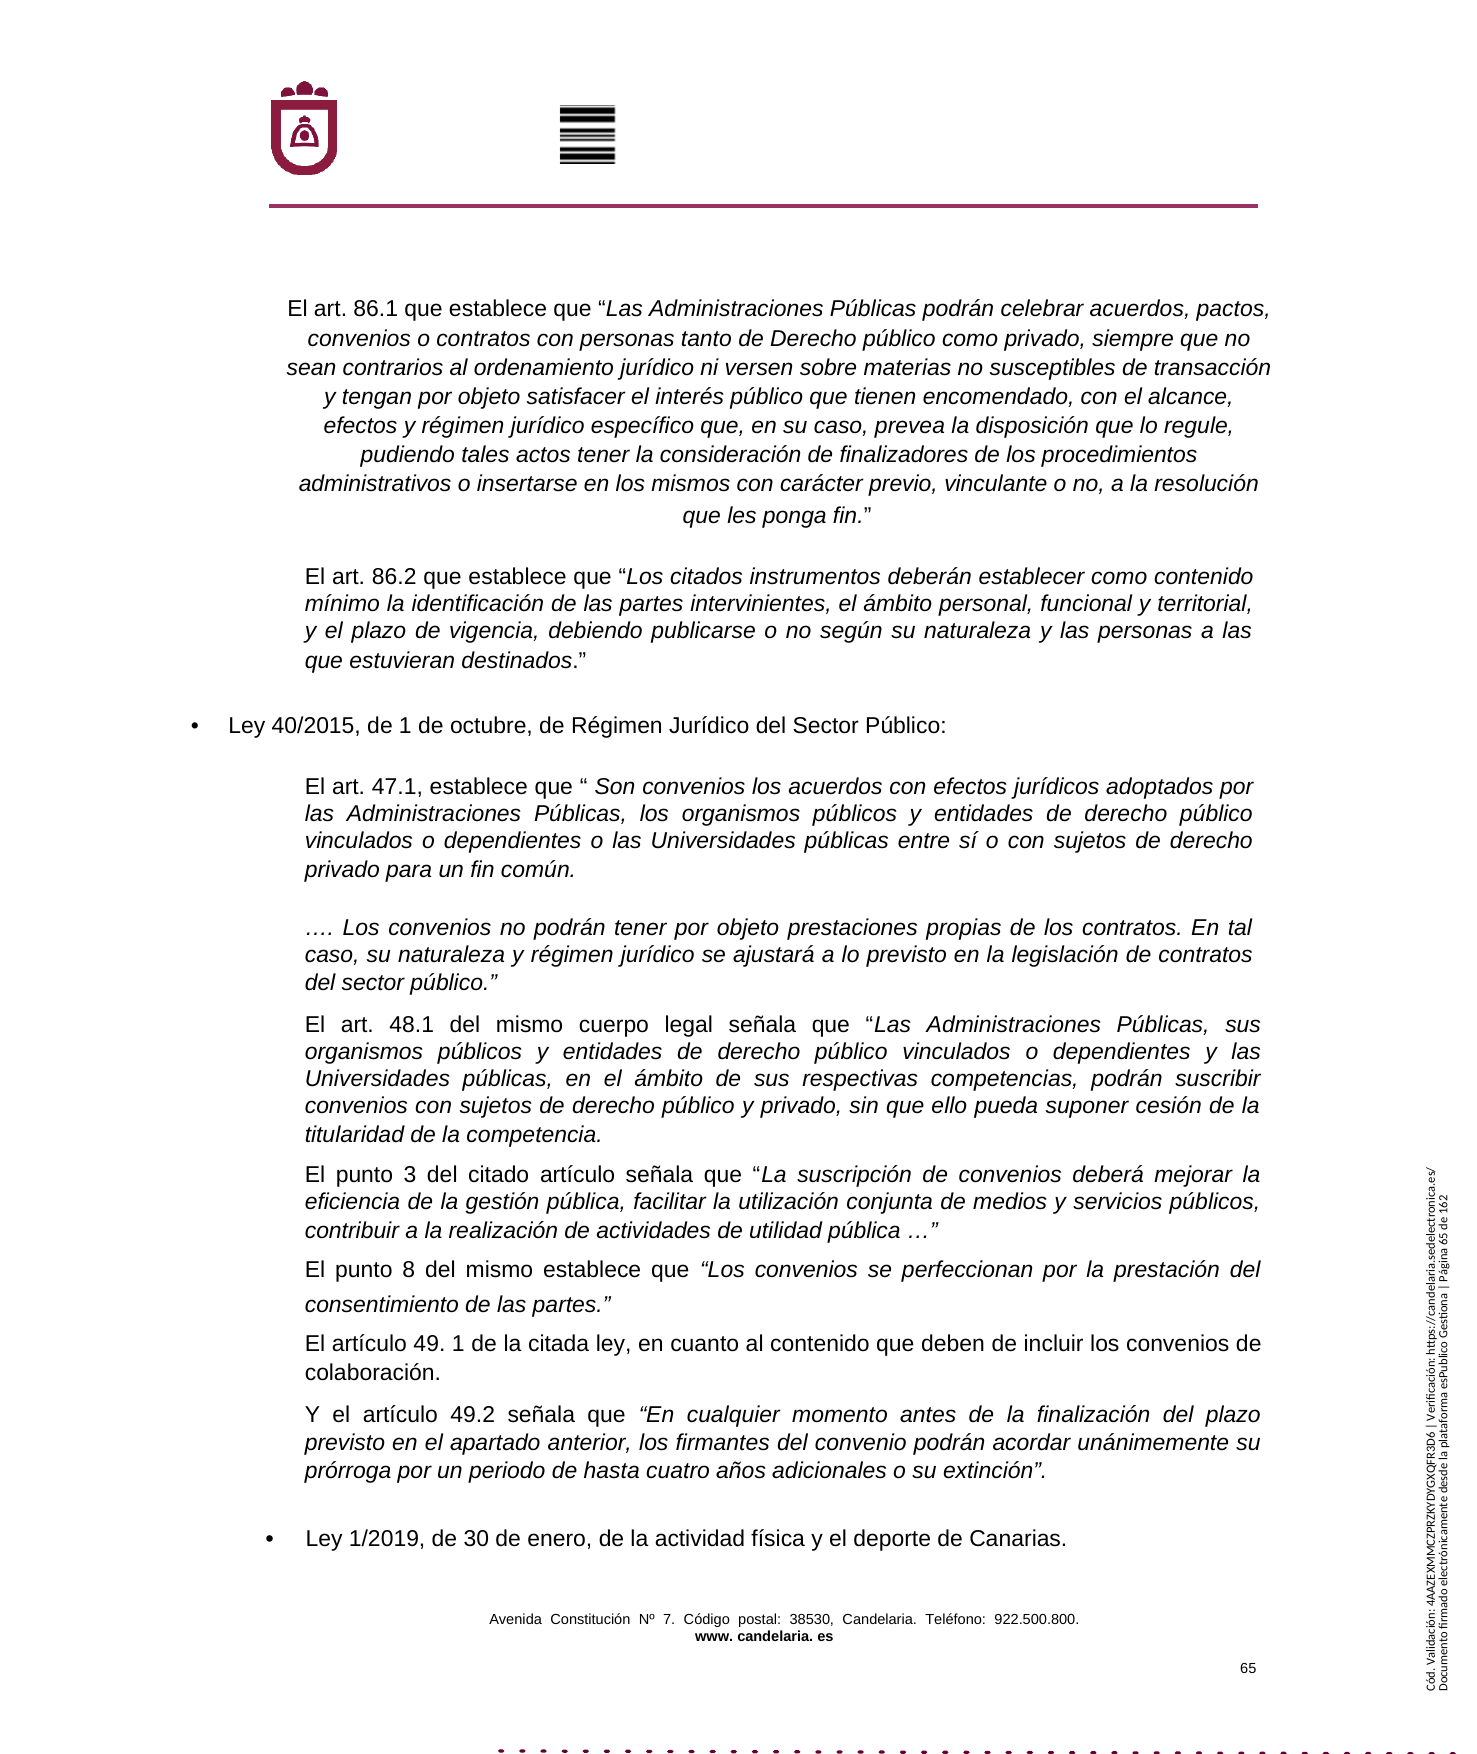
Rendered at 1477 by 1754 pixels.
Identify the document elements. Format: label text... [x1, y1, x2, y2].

text El art. 86.1 que establece que “Las Administraciones Públicas podrán celebrar acuerdos, pactos, convenios o contratos con personas tanto de Derecho público como privado, siempre que no sean contrarios al ordenamiento jurídico ni versen sobre materias no susceptibles de transacción y tengan por objeto satisfacer el interés público que tienen encomendado, con el alcance, efectos y régimen jurídico específico que, en su caso, prevea la disposición que lo regule, pudiendo tales actos tener la consideración de finalizadores de los procedimientos administrativos o insertarse en los mismos con carácter previo, vinculante o no, a la resolución que les ponga fin.” [286, 295, 1274, 529]
text El art. 47.1, establece que “ Son convenios los acuerdos con efectos jurídicos adoptados por las Administraciones Públicas, los organismos públicos y entidades de derecho público vinculados o dependientes o las Universidades públicas entre sí o con sujetos de derecho privado para un fin común. [304, 773, 1255, 883]
text El art. 86.2 que establece que “Los citados instrumentos deberán establecer como contenido mínimo la identificación de las partes intervinientes, el ámbito personal, funcional y territorial, y el plazo de vigencia, debiendo publicarse o no según su naturaleza y las personas a las que estuvieran destinados.” [304, 563, 1256, 673]
text El punto 8 del mismo establece que “Los convenios se perfeccionan por la prestación del consentimiento de las partes.” [304, 1256, 1263, 1318]
text El artículo 49. 1 de la citada ley, en cuanto al contenido que deben de incluir los convenios de colaboración. [304, 1329, 1263, 1385]
text Y el artículo 49.2 señala que “En cualquier momento antes de la finalización del plazo previsto en el apartado anterior, los firmantes del convenio podrán acordar unánimemente su prórroga por un periodo de hasta cuatro años adicionales o su extinción”. [304, 1401, 1263, 1484]
list Ley 40/2015, de 1 de octubre, de Régimen Jurídico del Sector Público: [191, 710, 1263, 739]
text El punto 3 del citado artículo señala que “La suscripción de convenios deberá mejorar la eficiencia de la gestión pública, facilitar la utilización conjunta de medios y servicios públicos, contribuir a la realización de actividades de utilidad pública …” [304, 1161, 1263, 1244]
text El art. 48.1 del mismo cuerpo legal señala que “Las Administraciones Públicas, sus organismos públicos y entidades de derecho público vinculados o dependientes y las Universidades públicas, en el ámbito de sus respectivas competencias, podrán suscribir convenios con sujetos de derecho público y privado, sin que ello pueda suponer cesión de la titularidad de la competencia. [304, 1011, 1263, 1148]
text …. Los convenios no podrán tener por objeto prestaciones propias de los contratos. En tal caso, su naturaleza y régimen jurídico se ajustará a lo previsto en la legislación de contratos del sector público.” [304, 914, 1255, 995]
text • Ley 1/2019, de 30 de enero, de la actividad física y el deporte de Canarias. [265, 1523, 1263, 1552]
